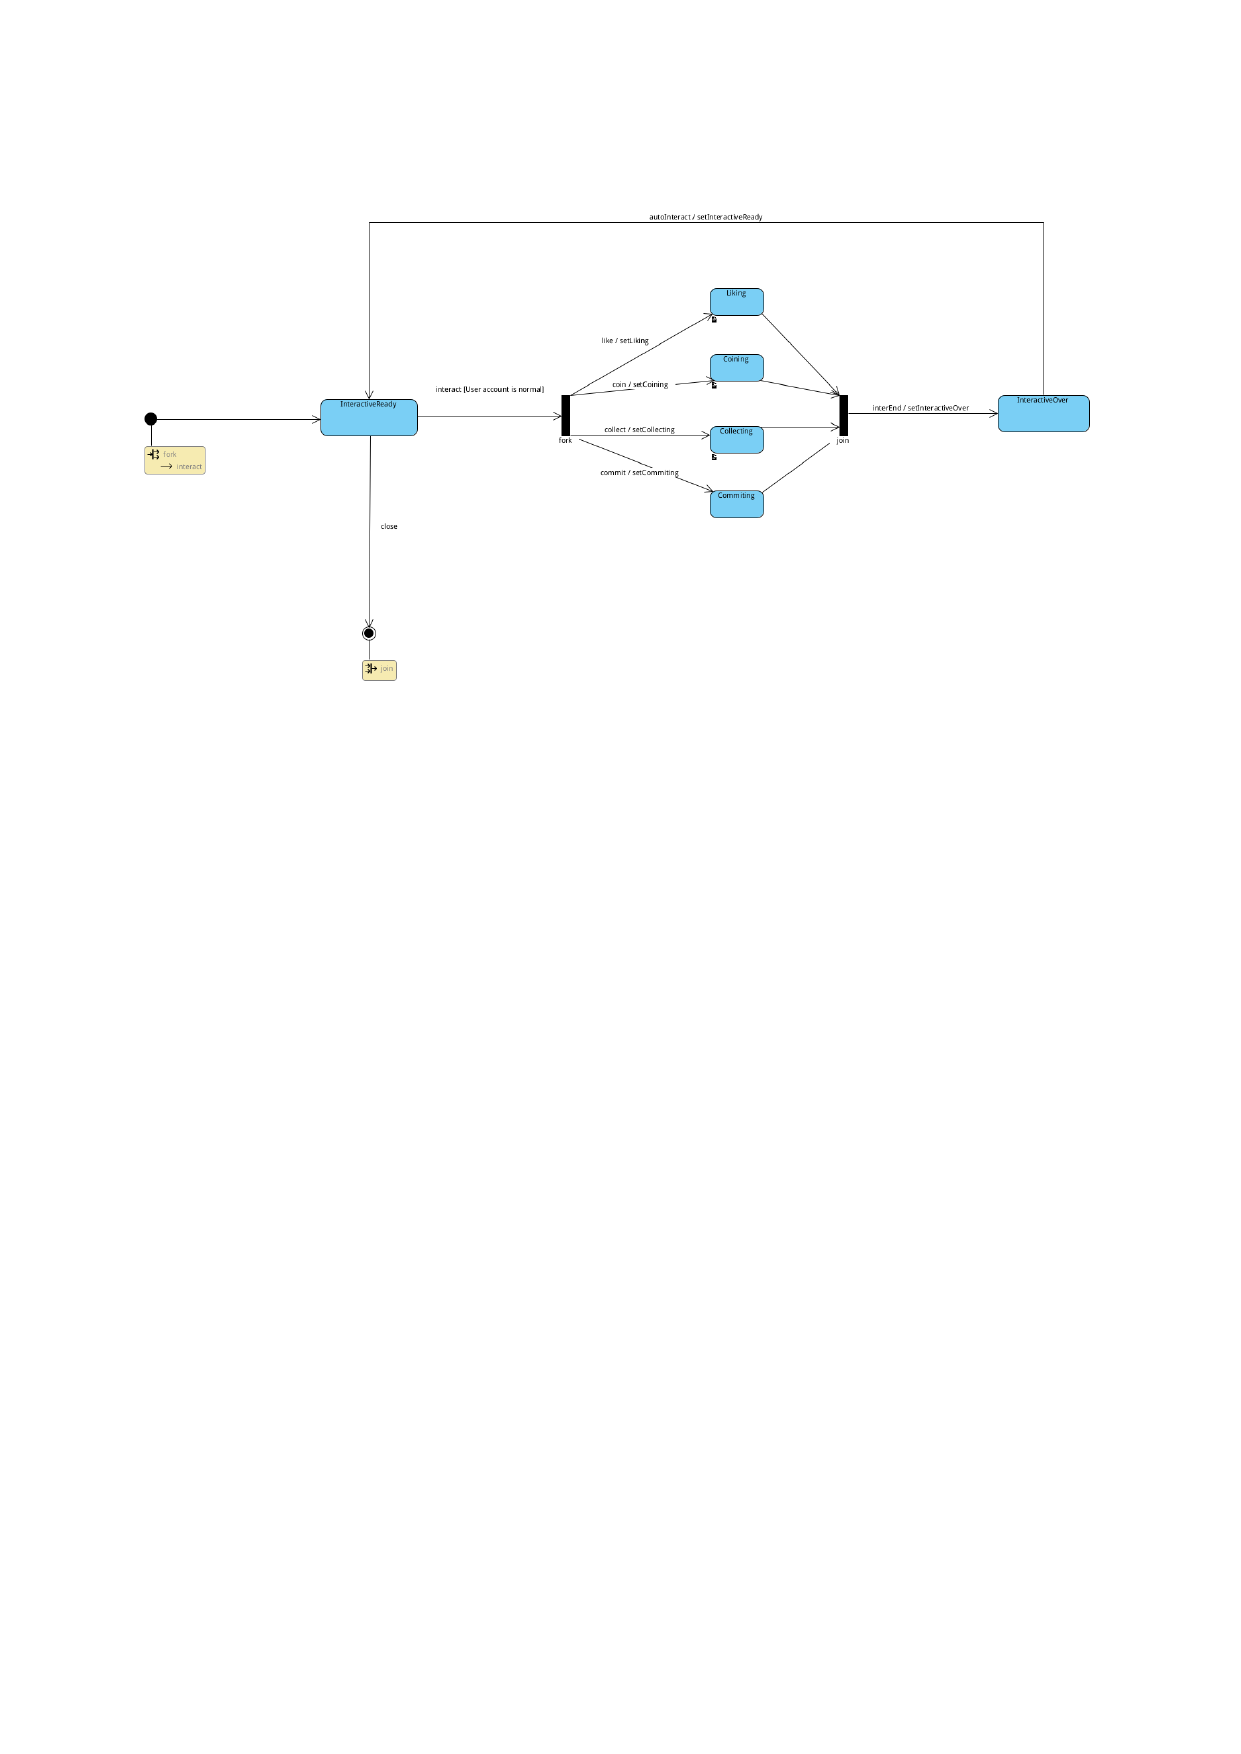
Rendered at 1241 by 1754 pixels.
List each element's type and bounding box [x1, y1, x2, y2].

picture [118, 187, 1123, 700]
